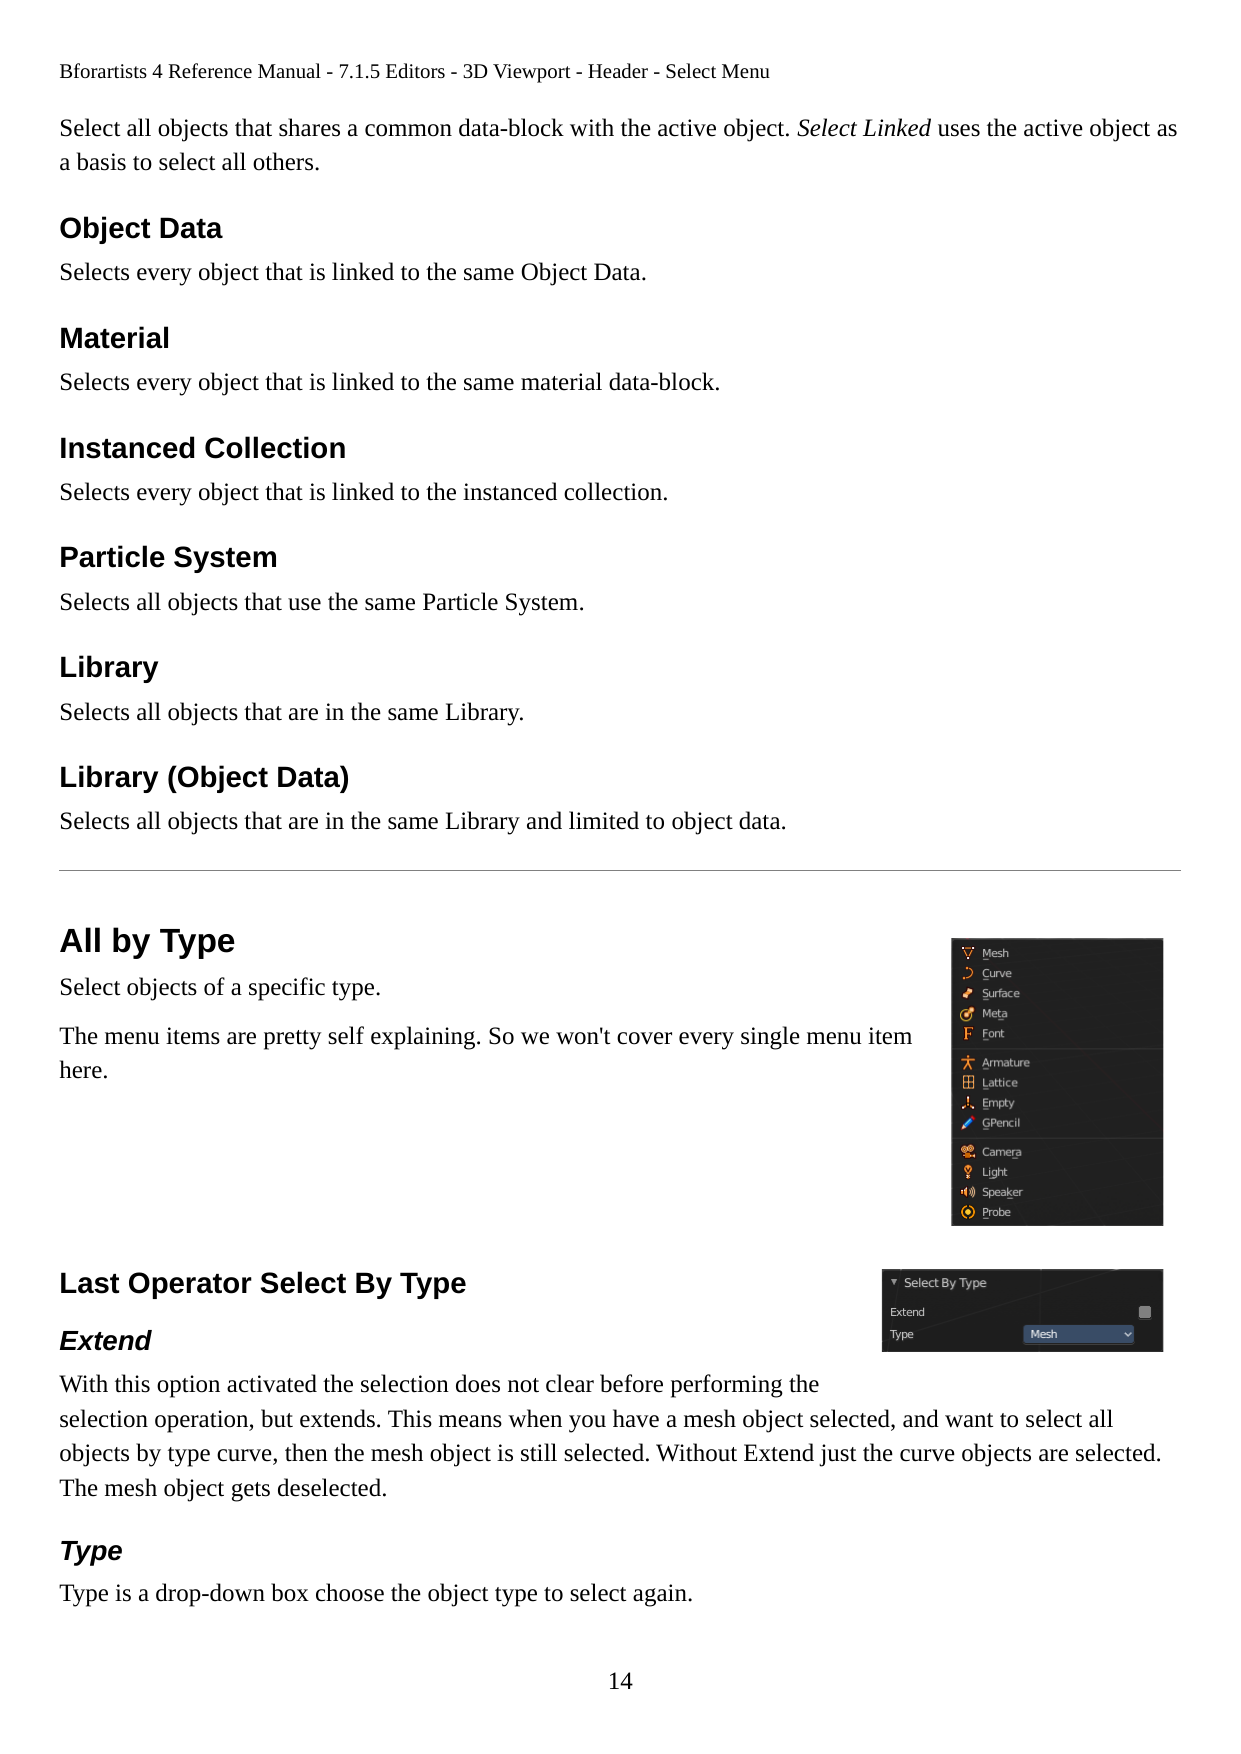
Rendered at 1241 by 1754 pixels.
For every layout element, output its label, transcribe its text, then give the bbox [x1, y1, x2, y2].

subtitle Instanced Collection [59, 431, 1181, 464]
subtitle Extend [59, 1325, 1181, 1357]
subtitle Object Data [59, 211, 1181, 244]
text Selects every object that is linked to the same Object Data. [59, 257, 1181, 286]
text Selects all objects that are in the same Library and limited to object data. [59, 806, 1181, 835]
subtitle All by Type [59, 921, 1181, 959]
picture [951, 938, 1164, 1226]
text With this option activated the selection does not clear before performing the selection operation, but extends. This means when you have a mesh object selected, and want to select all objects by type curve, then the mesh object is still selected. Without Extend just the curve objects are selected. The mesh object gets deselected. [59, 1369, 1181, 1501]
picture [881, 1269, 1164, 1352]
text Type is a drop-down box choose the object type to select again. [59, 1578, 1181, 1607]
text Select all objects that shares a common data-block with the active object. Select Linked uses the active object as a basis to select all others. [59, 113, 1181, 176]
text Selects all objects that use the same Particle System. [59, 587, 1181, 615]
text The menu items are pretty self explaining. So we won't cover every single menu item here. [59, 1021, 951, 1084]
subtitle Last Operator Select By Type [59, 1266, 1181, 1300]
subtitle Material [59, 321, 1181, 354]
text Selects all objects that are in the same Library. [59, 697, 1181, 725]
subtitle Library (Object Data) [59, 760, 1181, 794]
text Selects every object that is linked to the same material data-block. [59, 367, 1181, 396]
subtitle Type [59, 1534, 1181, 1566]
subtitle Library [59, 650, 1181, 684]
text Select objects of a specific type. [59, 972, 951, 1000]
text Selects every object that is linked to the instanced collection. [59, 477, 1181, 506]
subtitle Particle System [59, 540, 1181, 574]
